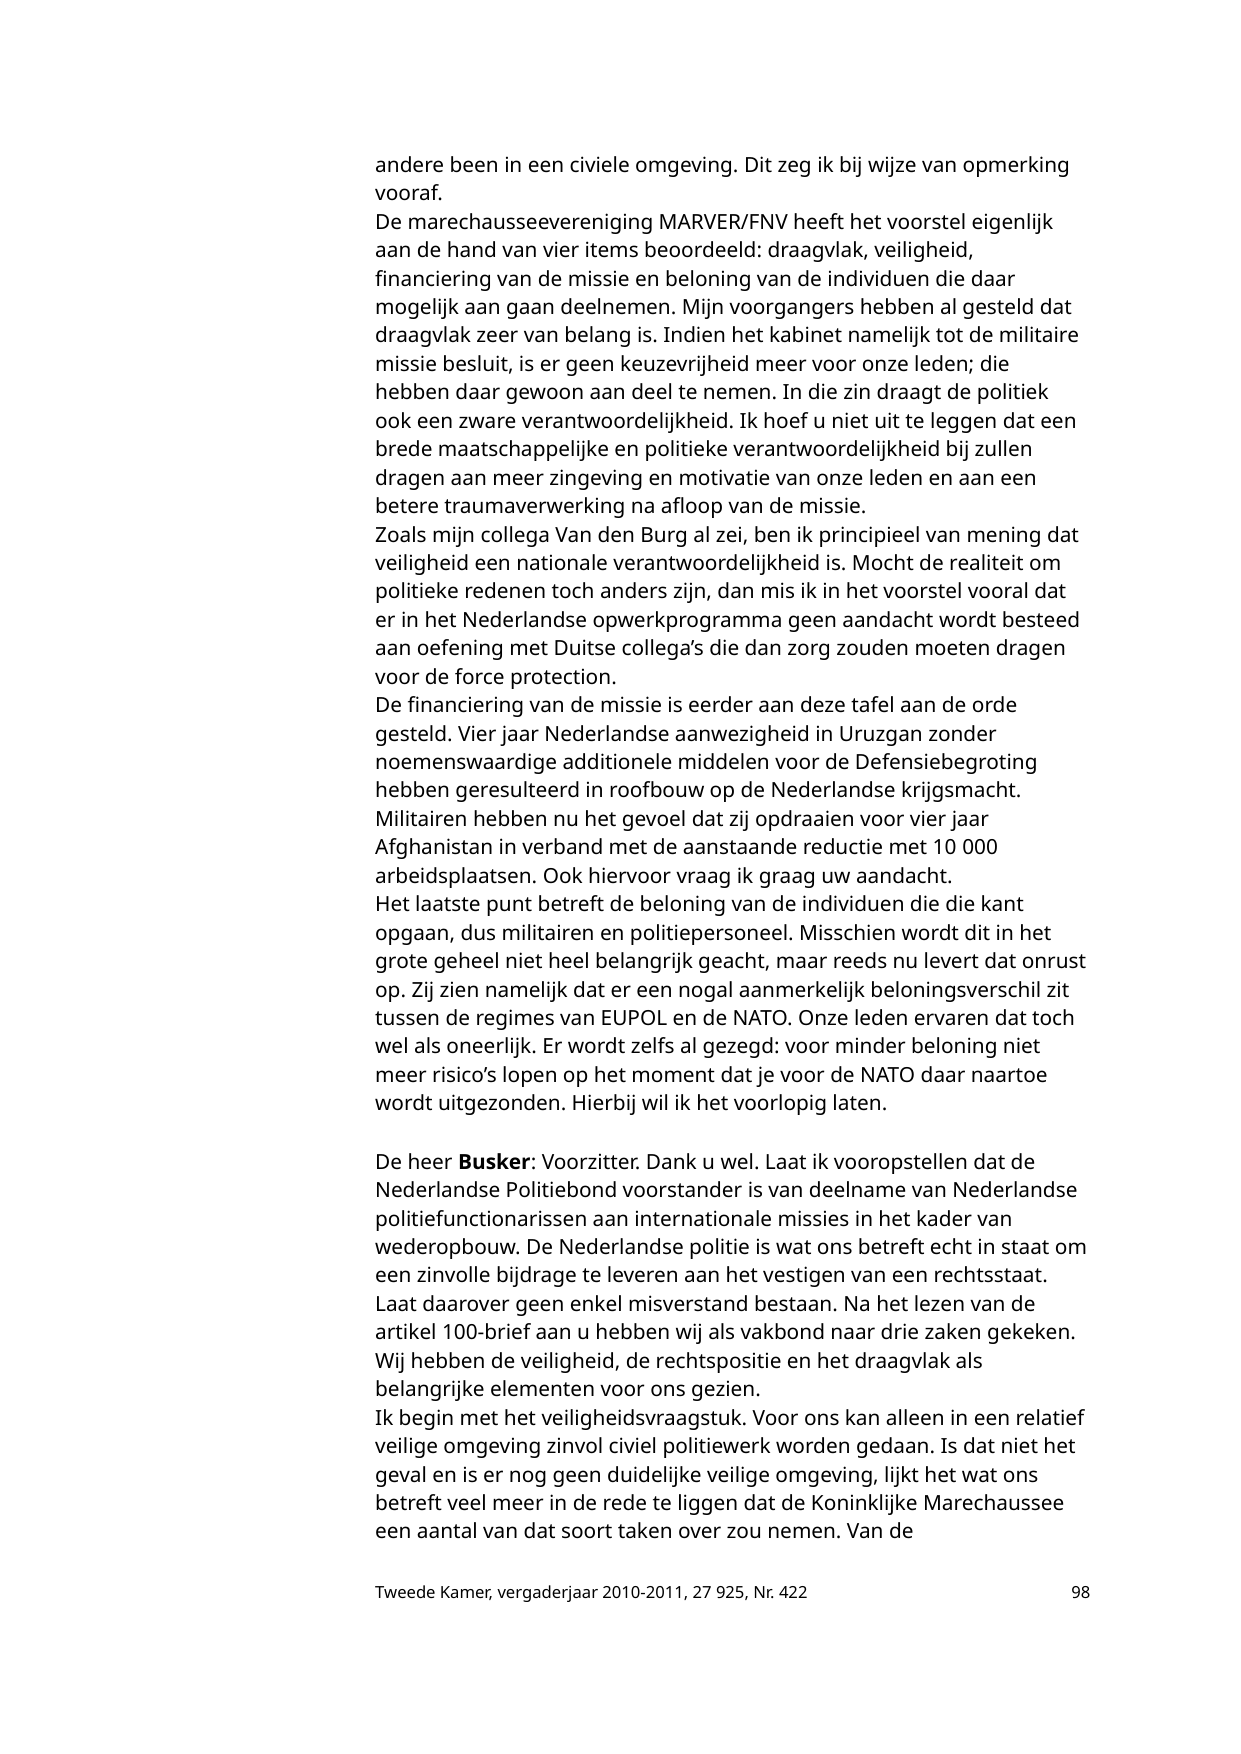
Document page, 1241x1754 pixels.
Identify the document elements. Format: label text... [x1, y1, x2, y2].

text Ik begin met het veiligheidsvraagstuk. Voor ons kan alleen in een relatief veilige omgeving zinvol civiel politiewerk worden gedaan. Is dat niet het geval en is er nog geen duidelijke veilige omgeving, lijkt het wat ons betreft veel meer in de rede te liggen dat de Koninklijke Marechaussee een aantal van dat soort taken over zou nemen. Van de [375, 1403, 1090, 1545]
text Het laatste punt betreft de beloning van de individuen die die kant opgaan, dus militairen en politiepersoneel. Misschien wordt dit in het grote geheel niet heel belangrijk geacht, maar reeds nu levert dat onrust op. Zij zien namelijk dat er een nogal aanmerkelijk beloningsverschil zit tussen de regimes van EUPOL en de NATO. Onze leden ervaren dat toch wel als oneerlijk. Er wordt zelfs al gezegd: voor minder beloning niet meer risico’s lopen op het moment dat je voor de NATO daar naartoe wordt uitgezonden. Hierbij wil ik het voorlopig laten. [375, 889, 1090, 1117]
text andere been in een civiele omgeving. Dit zeg ik bij wijze van opmerking vooraf. [375, 150, 1090, 207]
text De heer Busker: Voorzitter. Dank u wel. Laat ik vooropstellen dat de Nederlandse Politiebond voorstander is van deelname van Nederlandse politiefunctionarissen aan internationale missies in het kader van wederopbouw. De Nederlandse politie is wat ons betreft echt in staat om een zinvolle bijdrage te leveren aan het vestigen van een rechtsstaat. Laat daarover geen enkel misverstand bestaan. Na het lezen van de artikel 100-brief aan u hebben wij als vakbond naar drie zaken gekeken. Wij hebben de veiligheid, de rechtspositie en het draagvlak als belangrijke elementen voor ons gezien. [375, 1147, 1090, 1403]
text Zoals mijn collega Van den Burg al zei, ben ik principieel van mening dat veiligheid een nationale verantwoordelijkheid is. Mocht de realiteit om politieke redenen toch anders zijn, dan mis ik in het voorstel vooral dat er in het Nederlandse opwerkprogramma geen aandacht wordt besteed aan oefening met Duitse collega’s die dan zorg zouden moeten dragen voor de force protection. [375, 520, 1090, 690]
text De financiering van de missie is eerder aan deze tafel aan de orde gesteld. Vier jaar Nederlandse aanwezigheid in Uruzgan zonder noemenswaardige additionele middelen voor de Defensiebegroting hebben geresulteerd in roofbouw op de Nederlandse krijgsmacht. Militairen hebben nu het gevoel dat zij opdraaien voor vier jaar Afghanistan in verband met de aanstaande reductie met 10 000 arbeidsplaatsen. Ook hiervoor vraag ik graag uw aandacht. [375, 690, 1090, 889]
text De marechausseevereniging MARVER/FNV heeft het voorstel eigenlijk aan de hand van vier items beoordeeld: draagvlak, veiligheid, financiering van de missie en beloning van de individuen die daar mogelijk aan gaan deelnemen. Mijn voorgangers hebben al gesteld dat draagvlak zeer van belang is. Indien het kabinet namelijk tot de militaire missie besluit, is er geen keuzevrijheid meer voor onze leden; die hebben daar gewoon aan deel te nemen. In die zin draagt de politiek ook een zware verantwoordelijkheid. Ik hoef u niet uit te leggen dat een brede maatschappelijke en politieke verantwoordelijkheid bij zullen dragen aan meer zingeving en motivatie van onze leden en aan een betere traumaverwerking na afloop van de missie. [375, 207, 1090, 520]
